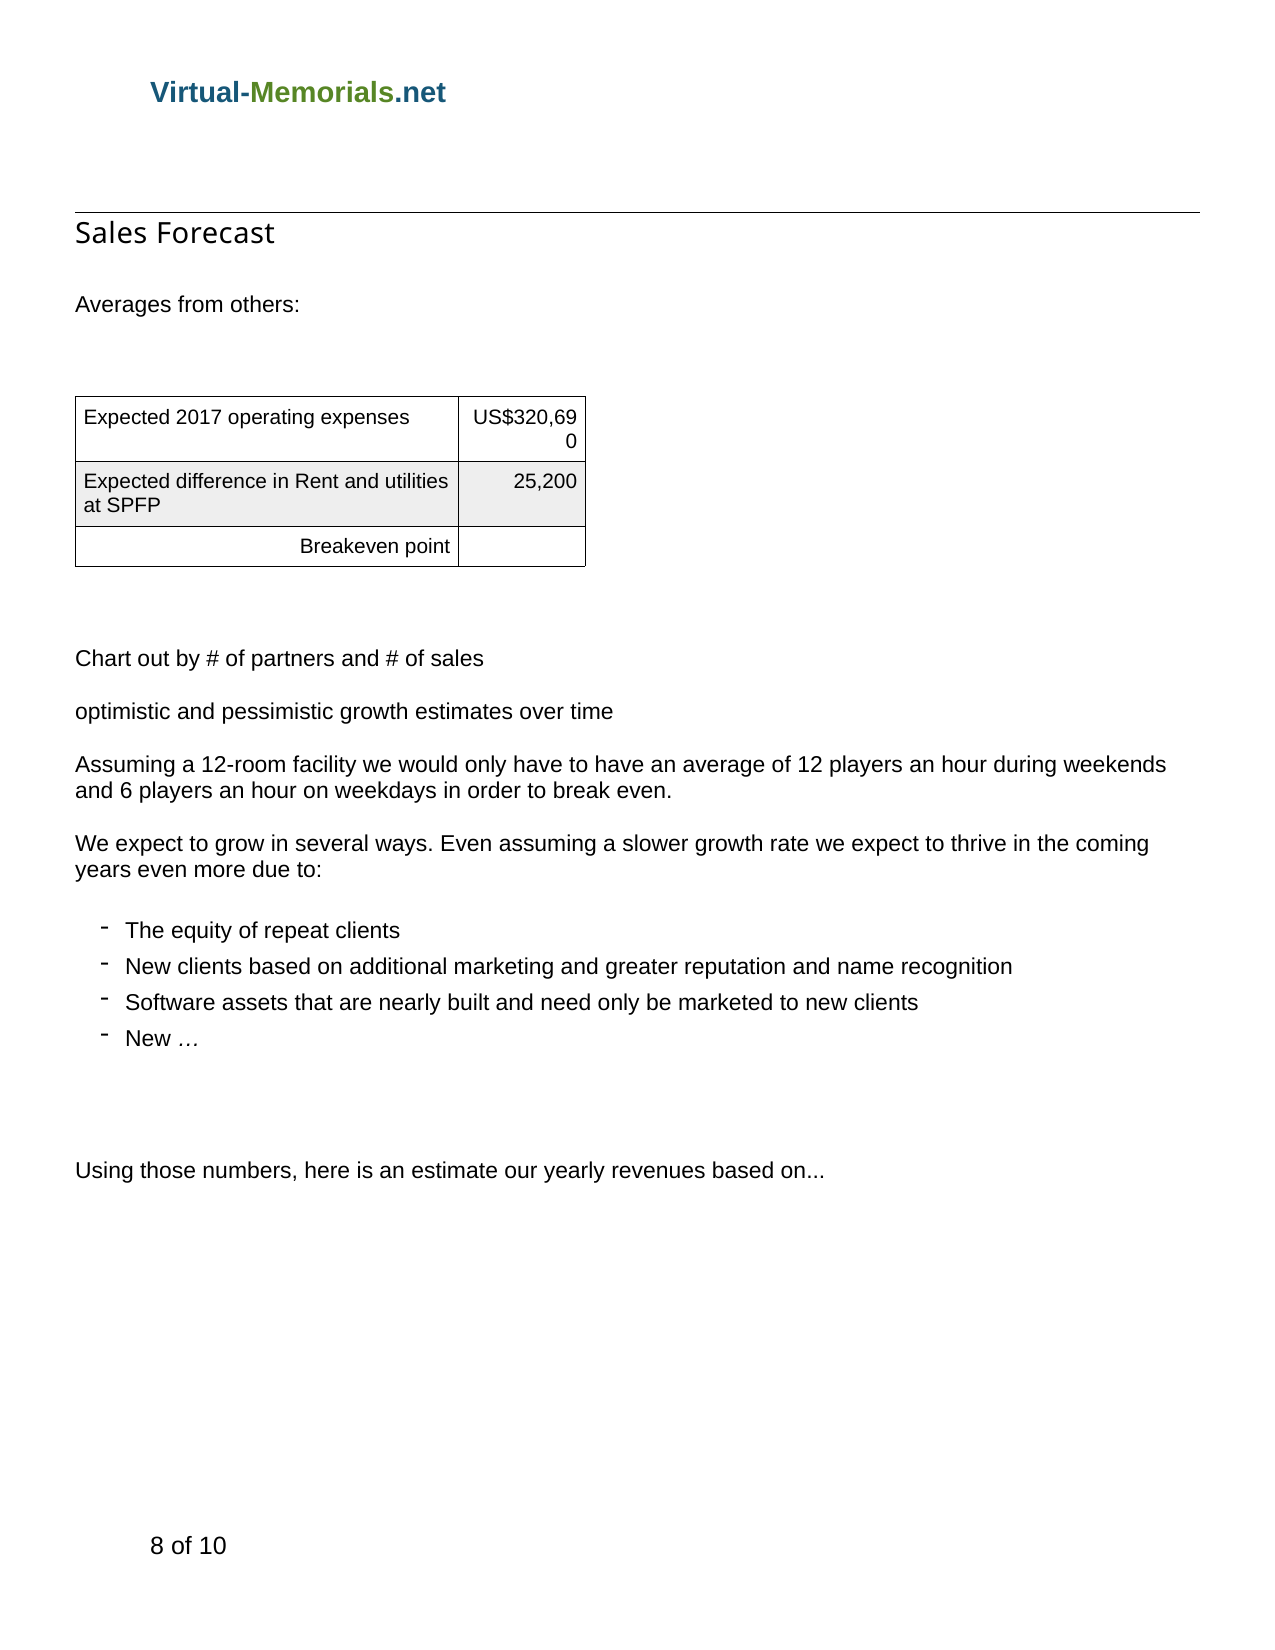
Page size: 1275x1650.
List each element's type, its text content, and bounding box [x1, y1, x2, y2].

table_cell Expected difference in Rent and utilities at SPFP [76, 462, 458, 526]
text Averages from others: [75, 291, 1200, 317]
list The equity of repeat clients [100, 909, 1200, 945]
table_cell 25,200 [459, 462, 585, 526]
table_header US$320,690 [459, 397, 585, 461]
text Using those numbers, here is an estimate our yearly revenues based on... [75, 1157, 1200, 1184]
text We expect to grow in several ways. Even assuming a slower growth rate we expect to thrive in the coming years even more due to: [75, 830, 1200, 883]
list Software assets that are nearly built and need only be marketed to new clients [100, 980, 1200, 1016]
table_cell Breakeven point [76, 527, 458, 566]
table_header Expected 2017 operating expenses [76, 397, 458, 461]
list New … [100, 1016, 1200, 1052]
text Assuming a 12-room facility we would only have to have an average of 12 players an hour during weekends and 6 players an hour on weekdays in order to break even. [75, 751, 1200, 803]
table_cell [459, 527, 585, 566]
text optimistic and pessimistic growth estimates over time [75, 698, 1200, 724]
text Chart out by # of partners and # of sales [75, 645, 1200, 672]
subtitle Sales Forecast [75, 213, 1200, 252]
list New clients based on additional marketing and greater reputation and name recognition [100, 945, 1200, 980]
